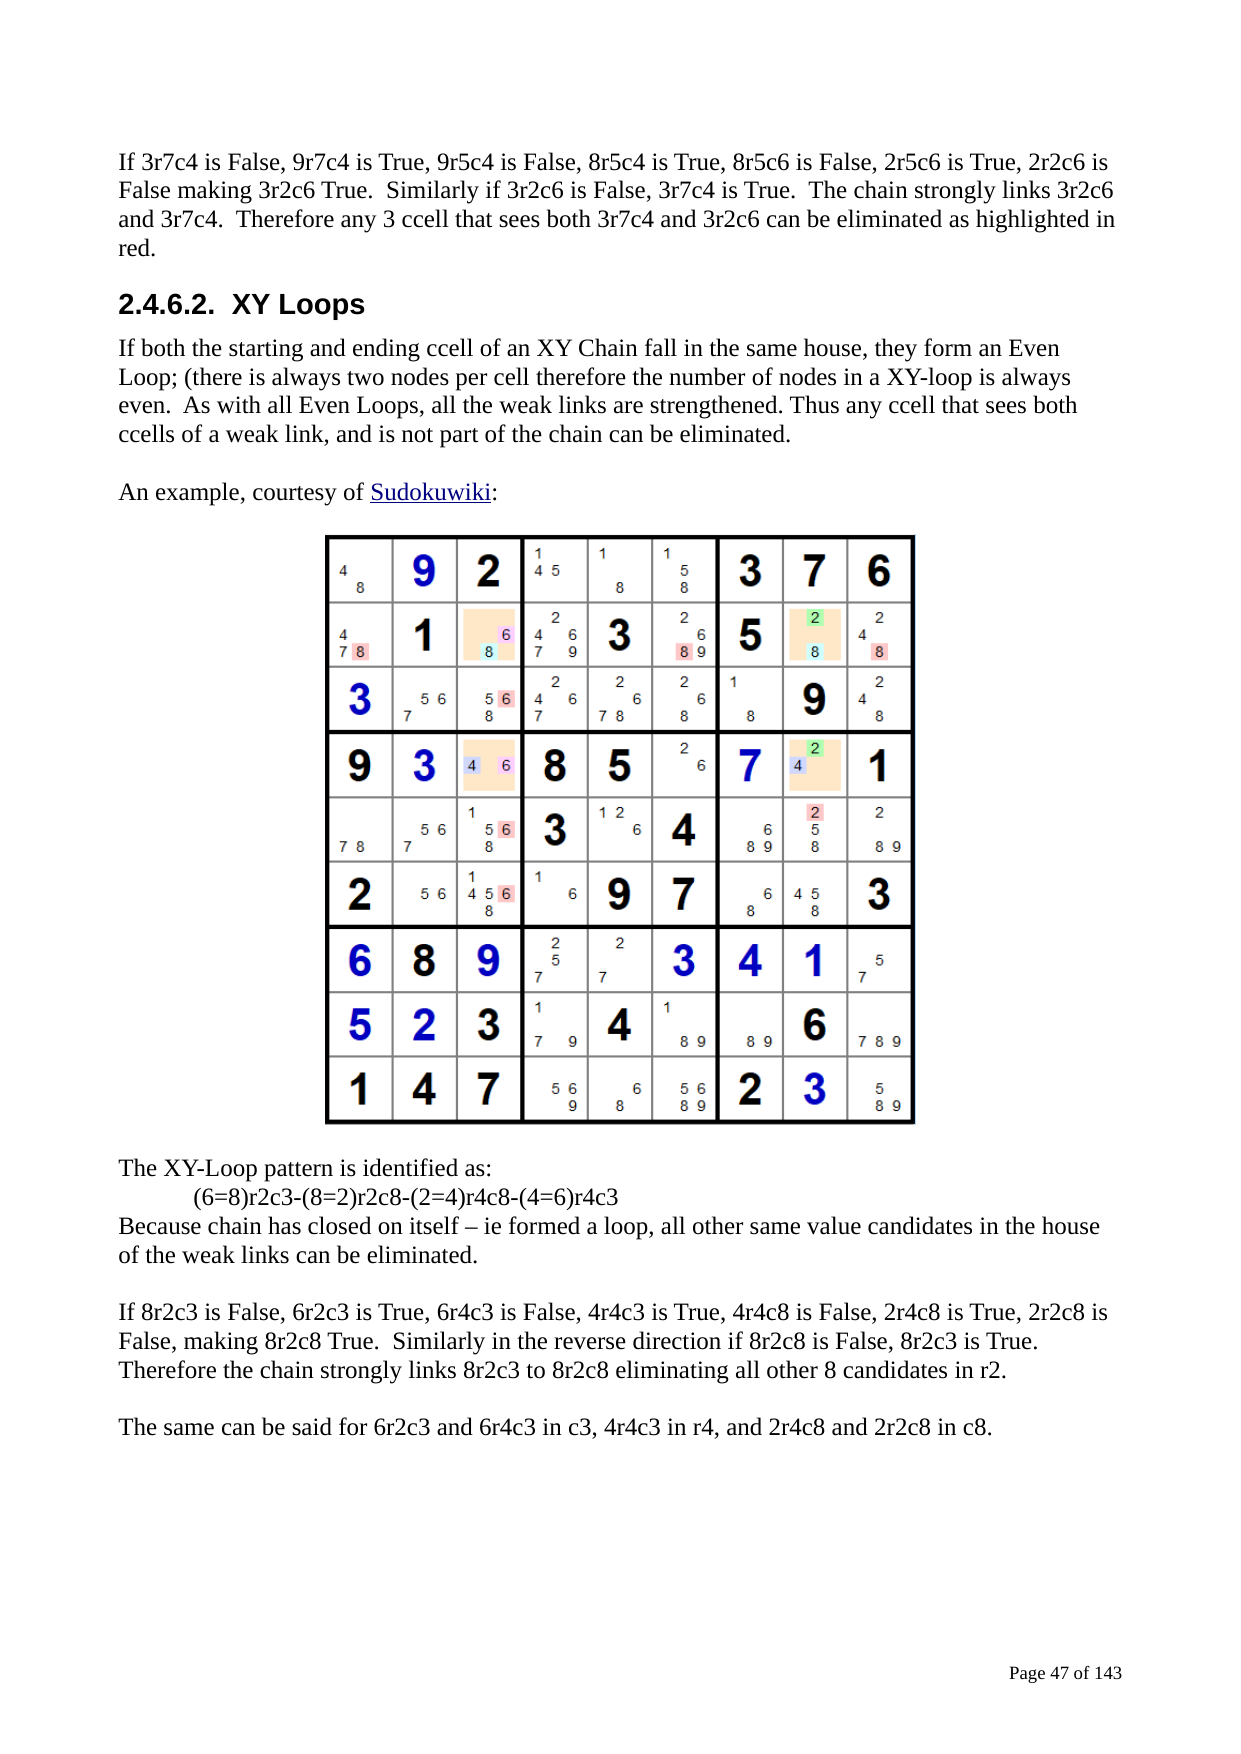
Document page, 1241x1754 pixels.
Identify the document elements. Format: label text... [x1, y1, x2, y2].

text The same can be said for 6r2c3 and 6r4c3 in c3, 4r4c3 in r4, and 2r4c8 and 2r2c8 in c8. [118, 1412, 1122, 1441]
text The XY-Loop pattern is identified as: [118, 1153, 1122, 1182]
picture [325, 534, 916, 1125]
text If 8r2c3 is False, 6r2c3 is True, 6r4c3 is False, 4r4c3 is True, 4r4c8 is False, 2r4c8 is True, 2r2c8 is False, making 8r2c8 True. Similarly in the reverse direction if 8r2c8 is False, 8r2c3 is True. Therefore the chain strongly links 8r2c3 to 8r2c8 eliminating all other 8 candidates in r2. [118, 1297, 1122, 1383]
text An example, courtesy of Sudokuwiki: [118, 477, 1122, 505]
text Because chain has closed on itself – ie formed a loop, all other same value candidates in the house of the weak links can be eliminated. [118, 1211, 1122, 1268]
text If both the starting and ending ccell of an XY Chain fall in the same house, they form an Even Loop; (there is always two nodes per cell therefore the number of nodes in a XY-loop is always even. As with all Even Loops, all the weak links are strengthened. Thus any ccell that sees both ccells of a weak link, and is not part of the chain can be eliminated. [118, 333, 1122, 448]
subtitle XY Loops [118, 287, 1122, 320]
text (6=8)r2c3-(8=2)r2c8-(2=4)r4c8-(4=6)r4c3 [118, 1182, 1122, 1211]
text If 3r7c4 is False, 9r7c4 is True, 9r5c4 is False, 8r5c4 is True, 8r5c6 is False, 2r5c6 is True, 2r2c6 is False making 3r2c6 True. Similarly if 3r2c6 is False, 3r7c4 is True. The chain strongly links 3r2c6 and 3r7c4. Therefore any 3 ccell that sees both 3r7c4 and 3r2c6 can be eliminated as highlighted in red. [118, 147, 1122, 262]
